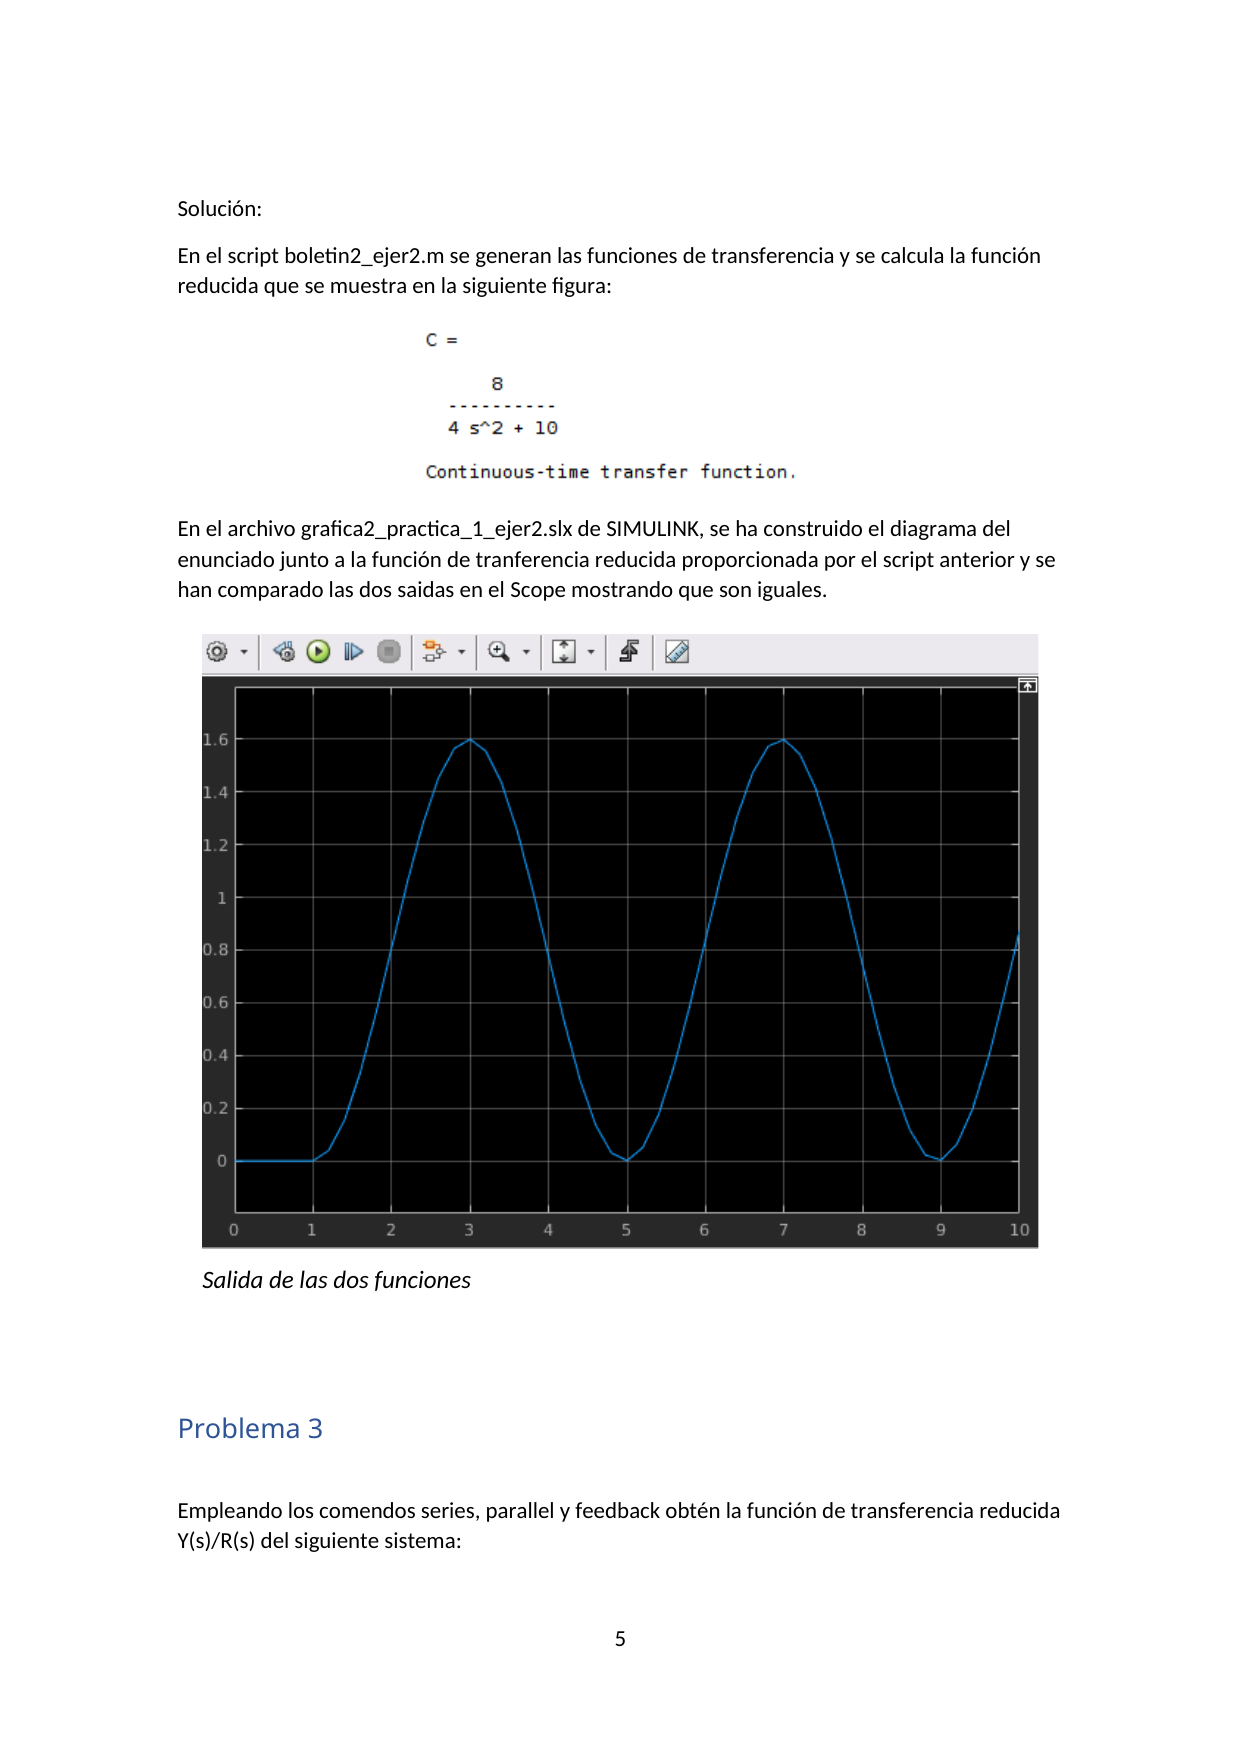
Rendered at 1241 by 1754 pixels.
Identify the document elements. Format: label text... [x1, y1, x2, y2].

picture [424, 318, 816, 494]
picture [202, 634, 1039, 1249]
subtitle Problema 3 [177, 1409, 1063, 1446]
text En el archivo grafica2_practica_1_ejer2.slx de SIMULINK, se ha construido el diagrama del enunciado junto a la función de tranferencia reducida proporcionada por el script anterior y se han comparado las dos saidas en el Scope mostrando que son iguales. [177, 494, 1063, 603]
text Empleando los comendos series, parallel y feedback obtén la función de transferencia reducida Y(s)/R(s) del siguiente sistema: [177, 1496, 1063, 1554]
text En el script boletin2_ejer2.m se generan las funciones de transferencia y se calcula la función reducida que se muestra en la siguiente figura: [177, 241, 1063, 299]
text Salida de las dos funciones [202, 1249, 1038, 1294]
text Solución: [177, 194, 1063, 222]
